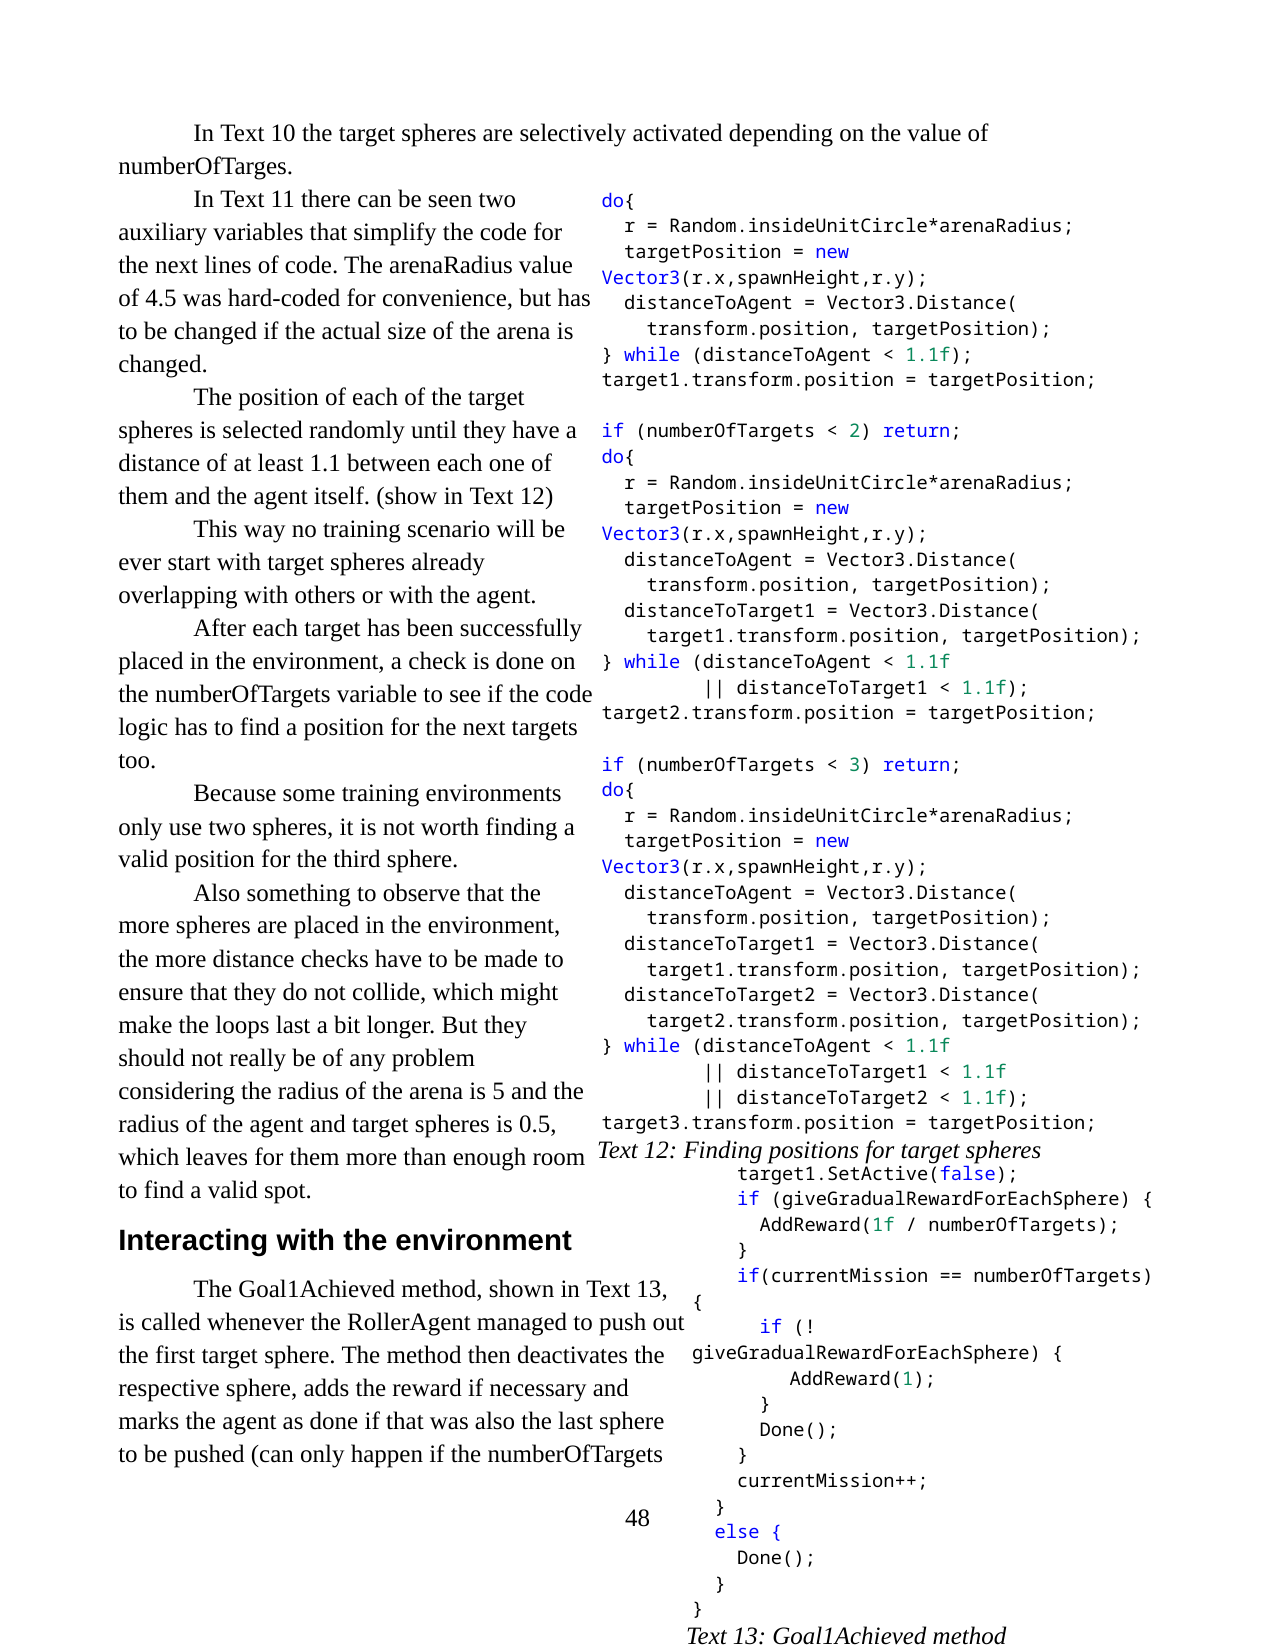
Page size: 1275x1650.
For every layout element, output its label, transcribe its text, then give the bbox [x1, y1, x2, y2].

text In Text 10 the target spheres are selectively activated depending on the value of numberOfTarges. [118, 118, 1157, 180]
text Because some training environments only use two spheres, it is not worth finding a valid position for the third sphere. [118, 778, 597, 873]
text In Text 11 there can be seen two auxiliary variables that simplify the code for the next lines of code. The arenaRadius value of 4.5 was hard-coded for convenience, but has to be changed if the actual size of the arena is changed. [118, 184, 1157, 378]
text Text 13: Goal1Achieved method [686, 1121, 1164, 1650]
text This way no training scenario will be ever start with target spheres already overlapping with others or with the agent. [118, 514, 597, 609]
text The Goal1Achieved method, shown in Text 13, is called whenever the RollerAgent managed to push out the first target sphere. The method then deactivates the respective sphere, adds the reward if necessary and marks the agent as done if that was also the last sphere to be pushed (can only happen if the numberOfTargets [118, 1274, 686, 1467]
text Text 12: Finding positions for target spheres [597, 200, 1155, 1164]
subtitle Interacting with the environment [118, 1222, 686, 1256]
text After each target has been successfully placed in the environment, a check is done on the numberOfTargets variable to see if the code logic has to find a position for the next targets too. [118, 613, 597, 774]
text Also something to observe that the more spheres are placed in the environment, the more distance checks have to be made to ensure that they do not collide, which might make the loops last a bit longer. But they should not really be of any problem considering the radius of the arena is 5 and the radius of the agent and target spheres is 0.5, which leaves for them more than enough room to find a valid spot. [118, 878, 686, 1203]
text The position of each of the target spheres is selected randomly until they have a distance of at least 1.1 between each one of them and the agent itself. (show in Text 12) [118, 382, 597, 510]
